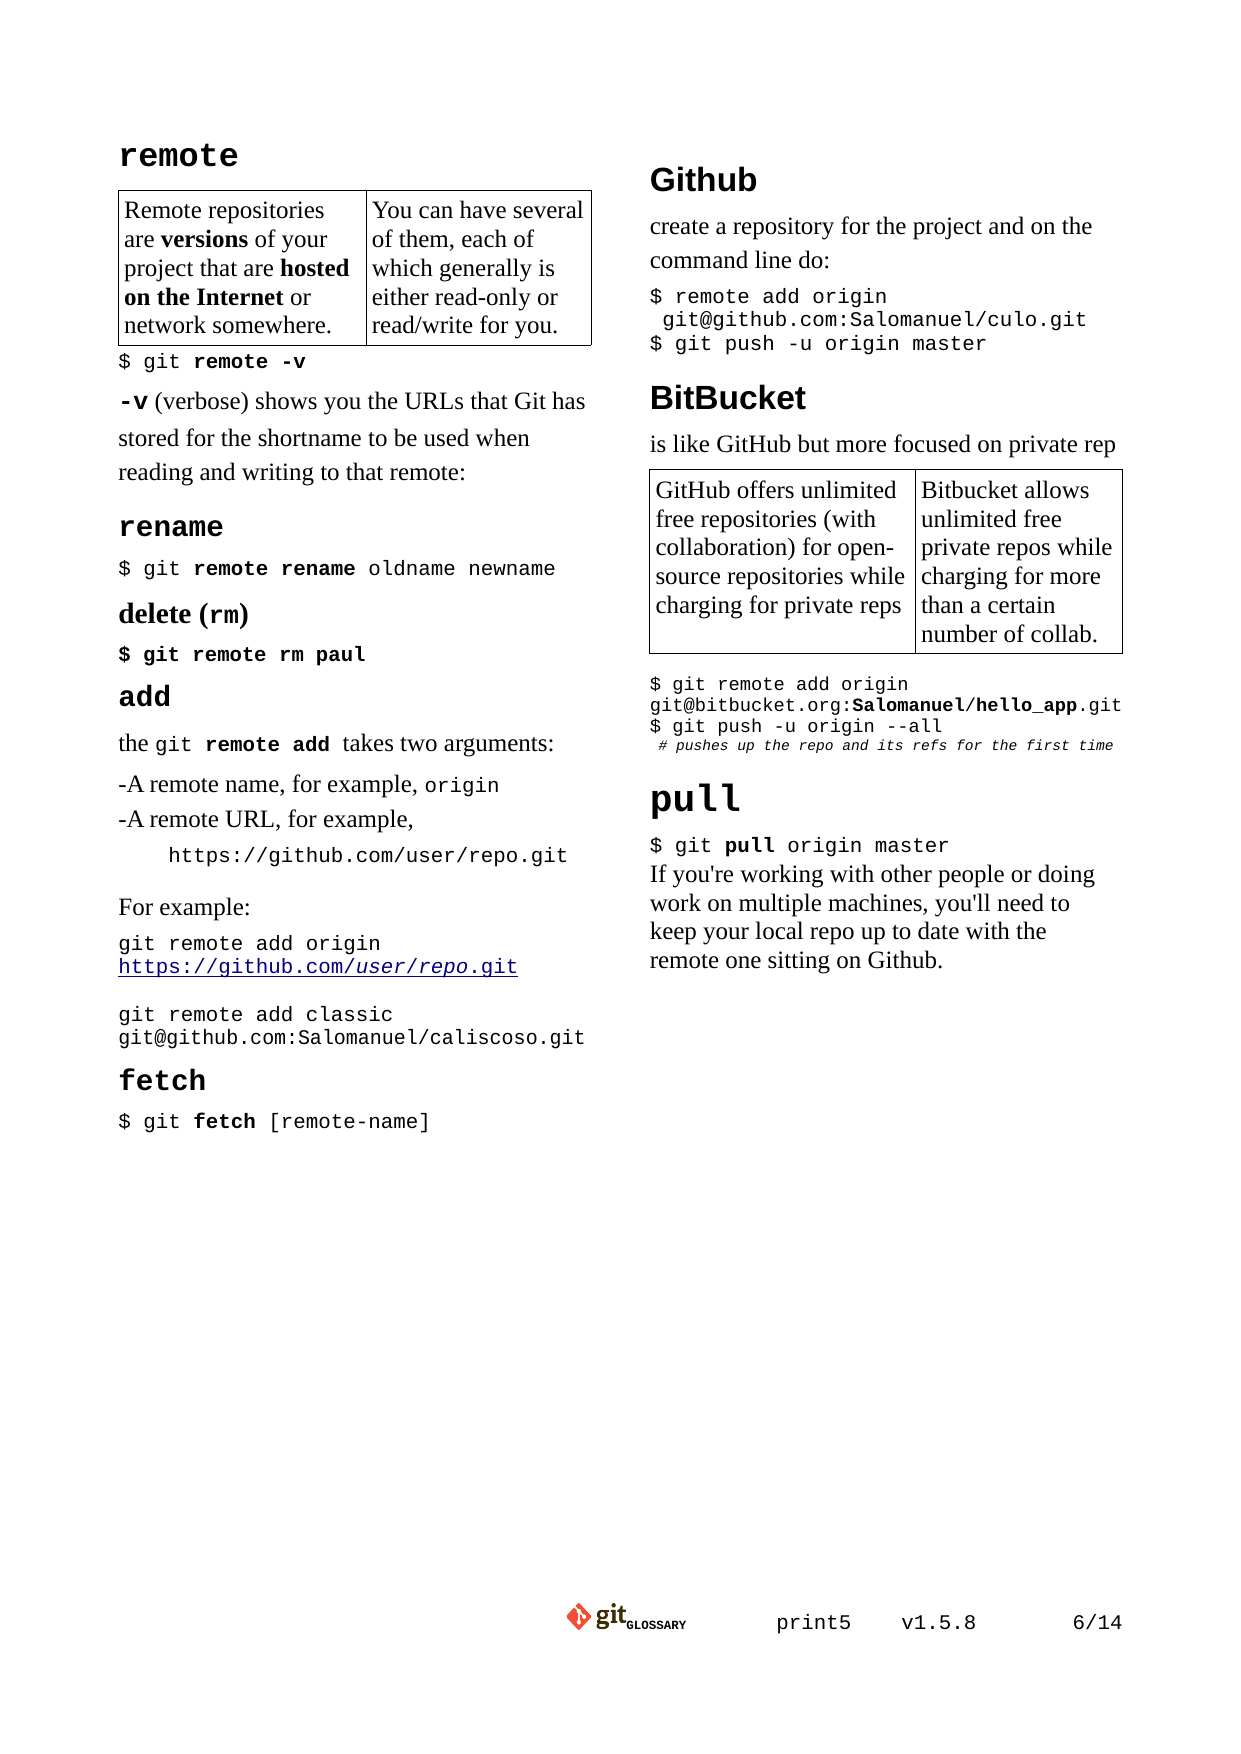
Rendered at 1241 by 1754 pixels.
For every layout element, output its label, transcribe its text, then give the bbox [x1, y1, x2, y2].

subtitle BitBucket [649, 378, 1122, 416]
subtitle pull [649, 780, 1122, 823]
text If you're working with other people or doing work on multiple machines, you'll need to keep your local repo up to date with the remote one sitting on Github. [649, 859, 1122, 974]
text create a repository for the project and on the command line do: [649, 211, 1122, 274]
text $ git remote add origin git@bitbucket.org:Salomanuel/hello_app.git [649, 674, 1122, 717]
table_header GitHub offers unlimited free repositories (with collaboration) for open-source repositories while charging for private reps [650, 470, 915, 653]
text For example: [118, 892, 591, 921]
text $ git push -u origin --all [649, 717, 1122, 738]
text is like GitHub but more focused on private rep [649, 429, 1122, 457]
text $ git remote -v [118, 346, 591, 374]
table_header Bitbucket allows unlimited free private repos while charging for more than a certain number of collab. [916, 470, 1122, 653]
text https://github.com/user/repo.git [118, 845, 591, 869]
picture [566, 1603, 627, 1630]
subtitle fetch [118, 1066, 591, 1099]
text git remote add origin https://github.com/user/repo.git [118, 933, 591, 980]
text git@github.com:Salomanuel/culo.git [649, 309, 1122, 333]
text $ git remote rename oldname newname [118, 558, 591, 582]
subtitle add [118, 682, 591, 715]
text -v (verbose) shows you the URLs that Git has stored for the shortname to be used when reading and writing to that remote: [118, 386, 591, 486]
subtitle Github [649, 160, 1122, 198]
text $ git remote rm paul [118, 644, 591, 667]
text $ git fetch [remote-name] [118, 1111, 591, 1135]
text $ git pull origin master [649, 835, 1122, 859]
text $ git push -u origin master [649, 333, 1122, 357]
subtitle rename [118, 512, 591, 546]
text git remote add classic git@github.com:Salomanuel/caliscoso.git [118, 1004, 591, 1051]
table_header You can have several of them, each of which generally is either read-only or read/write for you. [367, 191, 591, 345]
text -A remote name, for example, origin [118, 769, 591, 799]
subtitle delete (rm) [118, 596, 591, 631]
text $ remote add origin [649, 286, 1122, 309]
table_header Remote repositories are versions of your project that are hosted on the Internet or network somewhere. [119, 191, 366, 345]
text # pushes up the repo and its refs for the first time [649, 738, 1122, 755]
subtitle remote [118, 139, 591, 177]
text -A remote URL, for example, [118, 804, 591, 833]
text the git remote add takes two arguments: [118, 728, 591, 757]
